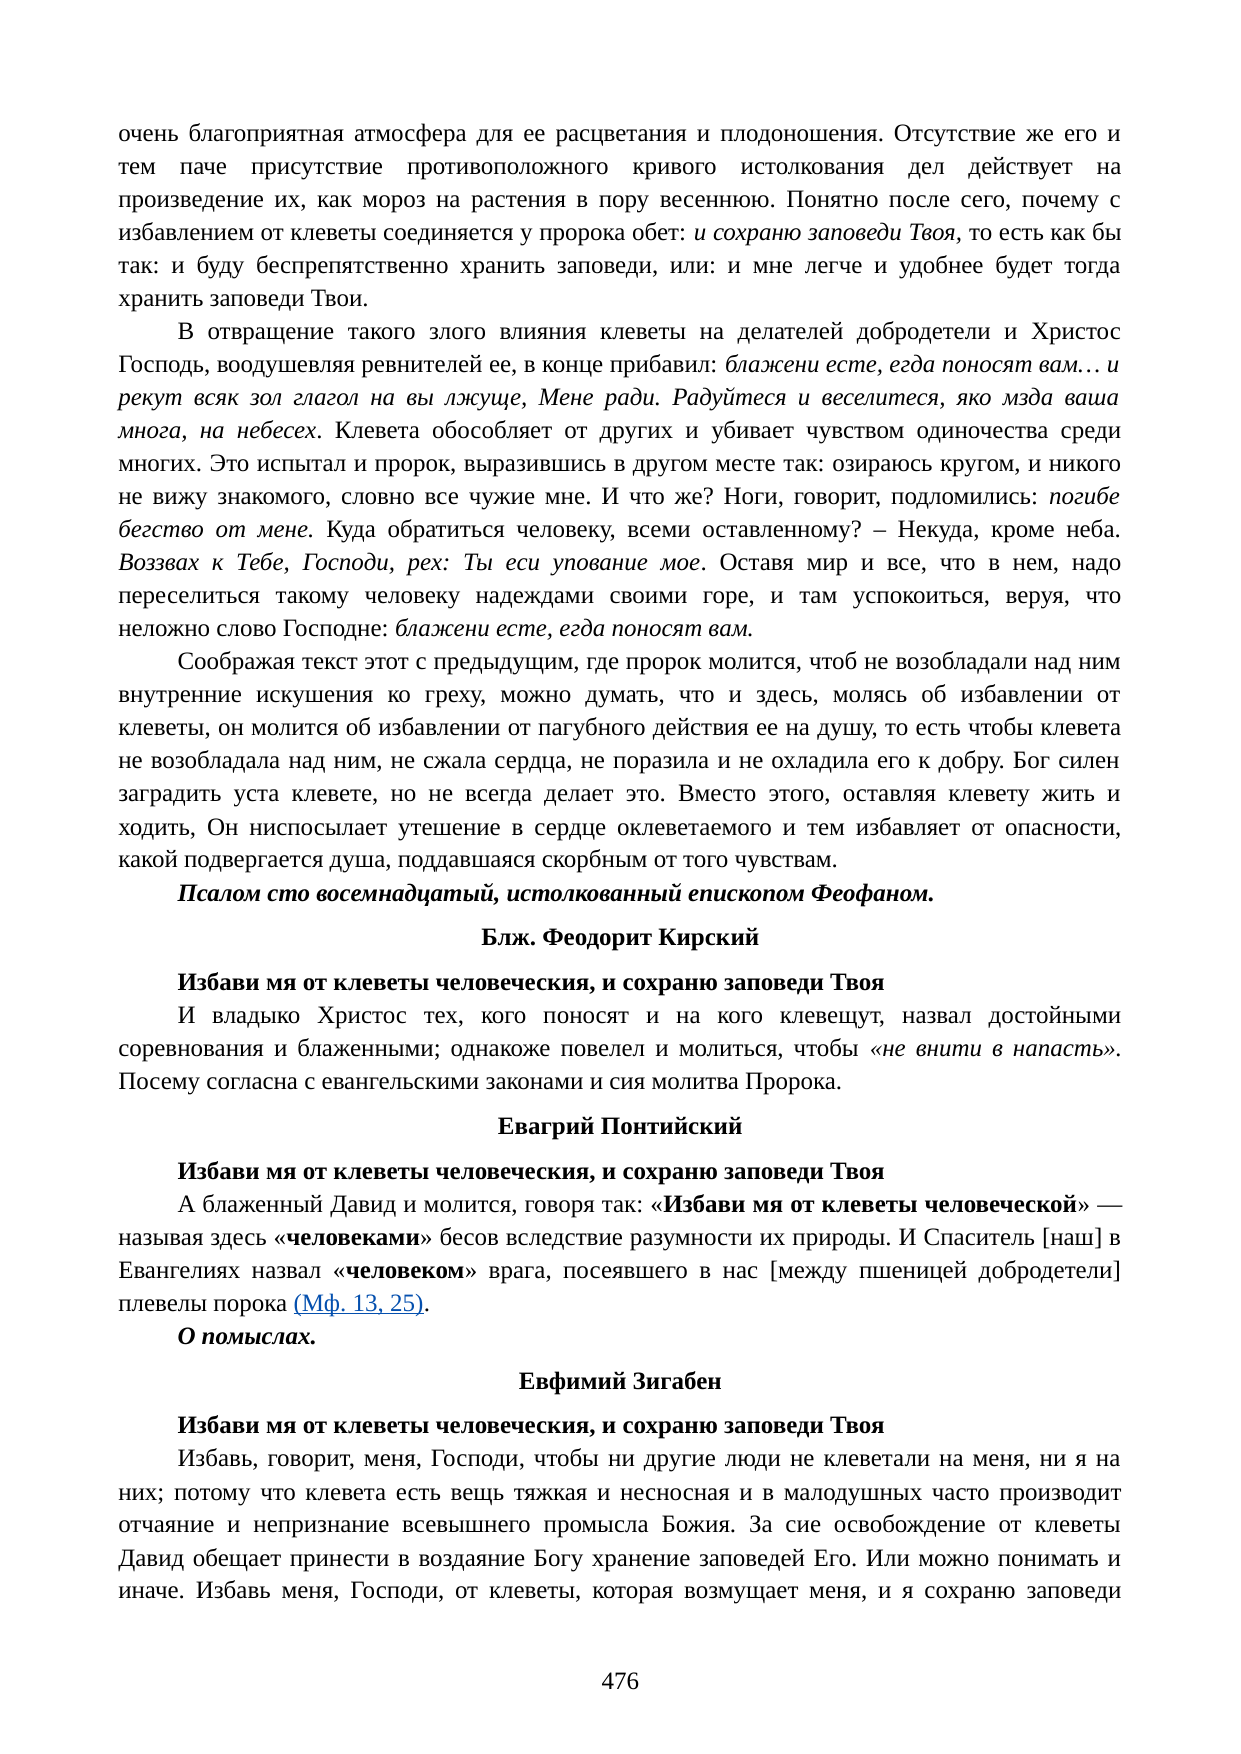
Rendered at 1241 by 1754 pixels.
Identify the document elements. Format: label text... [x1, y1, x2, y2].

text Избави мя от клеветы человеческия, и сохраню заповеди Твоя [118, 1411, 1122, 1439]
subtitle Евагрий Понтийский [118, 1111, 1122, 1140]
text И владыко Христос тех, кого поносят и на кого клевещут, назвал достойными соревнования и блаженными; однакоже повелел и молиться, чтобы «не внити в напасть». Посему согласна с евангельскими законами и сия молитва Пророка. [118, 1000, 1122, 1095]
text очень благоприятная атмосфера для ее расцветания и плодоношения. Отсутствие же его и тем паче присутствие противоположного кривого истолкования дел действует на произведение их, как мороз на растения в пору весеннюю. Понятно после сего, почему с избавлением от клеветы соединяется у пророка обет: и сохраню заповеди Твоя, то есть как бы так: и буду беспрепятственно хранить заповеди, или: и мне легче и удобнее будет тогда хранить заповеди Твои. [118, 118, 1122, 312]
text Избави мя от клеветы человеческия, и сохраню заповеди Твоя [118, 1156, 1122, 1184]
text Соображая текст этот с предыдущим, где пророк молится, чтоб не возобладали над ним внутренние искушения ко греху, можно думать, что и здесь, молясь об избавлении от клеветы, он молится об избавлении от пагубного действия ее на душу, то есть чтобы клевета не возобладала над ним, не сжала сердца, не поразила и не охладила его к добру. Бог силен заградить уста клевете, но не всегда делает это. Вместо этого, оставляя клевету жить и ходить, Он ниспосылает утешение в сердце оклеветаемого и тем избавляет от опасности, какой подвергается душа, поддавшаяся скорбным от того чувствам. [118, 646, 1122, 873]
subtitle Блж. Феодорит Кирский [118, 922, 1122, 951]
text Избави мя от клеветы человеческия, и сохраню заповеди Твоя [118, 967, 1122, 996]
text Псалом сто восемнадцатый, истолкованный епископом Феофаном. [118, 878, 1122, 906]
text А блаженный Давид и молится, говоря так: «Избави мя от клеветы человеческой» — называя здесь «человеками» бесов вследствие разумности их природы. И Спаситель [наш] в Евангелиях назвал «человеком» врага, посеявшего в нас [между пшеницей добродетели] плевелы порока (Мф. 13, 25). [118, 1189, 1122, 1317]
text Избавь, говорит, меня, Господи, чтобы ни другие люди не клеветали на меня, ни я на них; потому что клевета есть вещь тяжкая и несносная и в малодушных часто производит отчаяние и непризнание всевышнего промысла Божия. За сие освобождение от клеветы Давид обещает принести в воздаяние Богу хранение заповедей Его. Или можно понимать и иначе. Избавь меня, Господи, от клеветы, которая возмущает меня, и я сохраню заповеди [118, 1443, 1122, 1604]
text В отвращение такого злого влияния клеветы на делателей добродетели и Христос Господь, воодушевляя ревнителей ее, в конце прибавил: блажени есте, егда поносят вам… и рекут всяк зол глагол на вы лжуще, Мене ради. Радуйтеся и веселитеся, яко мзда ваша многа, на небесех. Клевета обособляет от других и убивает чувством одиночества среди многих. Это испытал и пророк, выразившись в другом месте так: озираюсь кругом, и никого не вижу знакомого, словно все чужие мне. И что же? Ноги, говорит, подломились: погибе бегство от мене. Куда обратиться человеку, всеми оставленному? – Некуда, кроме неба. Воззвах к Тебе, Господи, рех: Ты еси упование мое. Оставя мир и все, что в нем, надо переселиться такому человеку надеждами своими горе, и там успокоиться, веруя, что неложно слово Господне: блажени есте, егда поносят вам. [118, 316, 1122, 642]
text О помыслах. [118, 1321, 1122, 1350]
subtitle Евфимий Зигабен [118, 1366, 1122, 1394]
